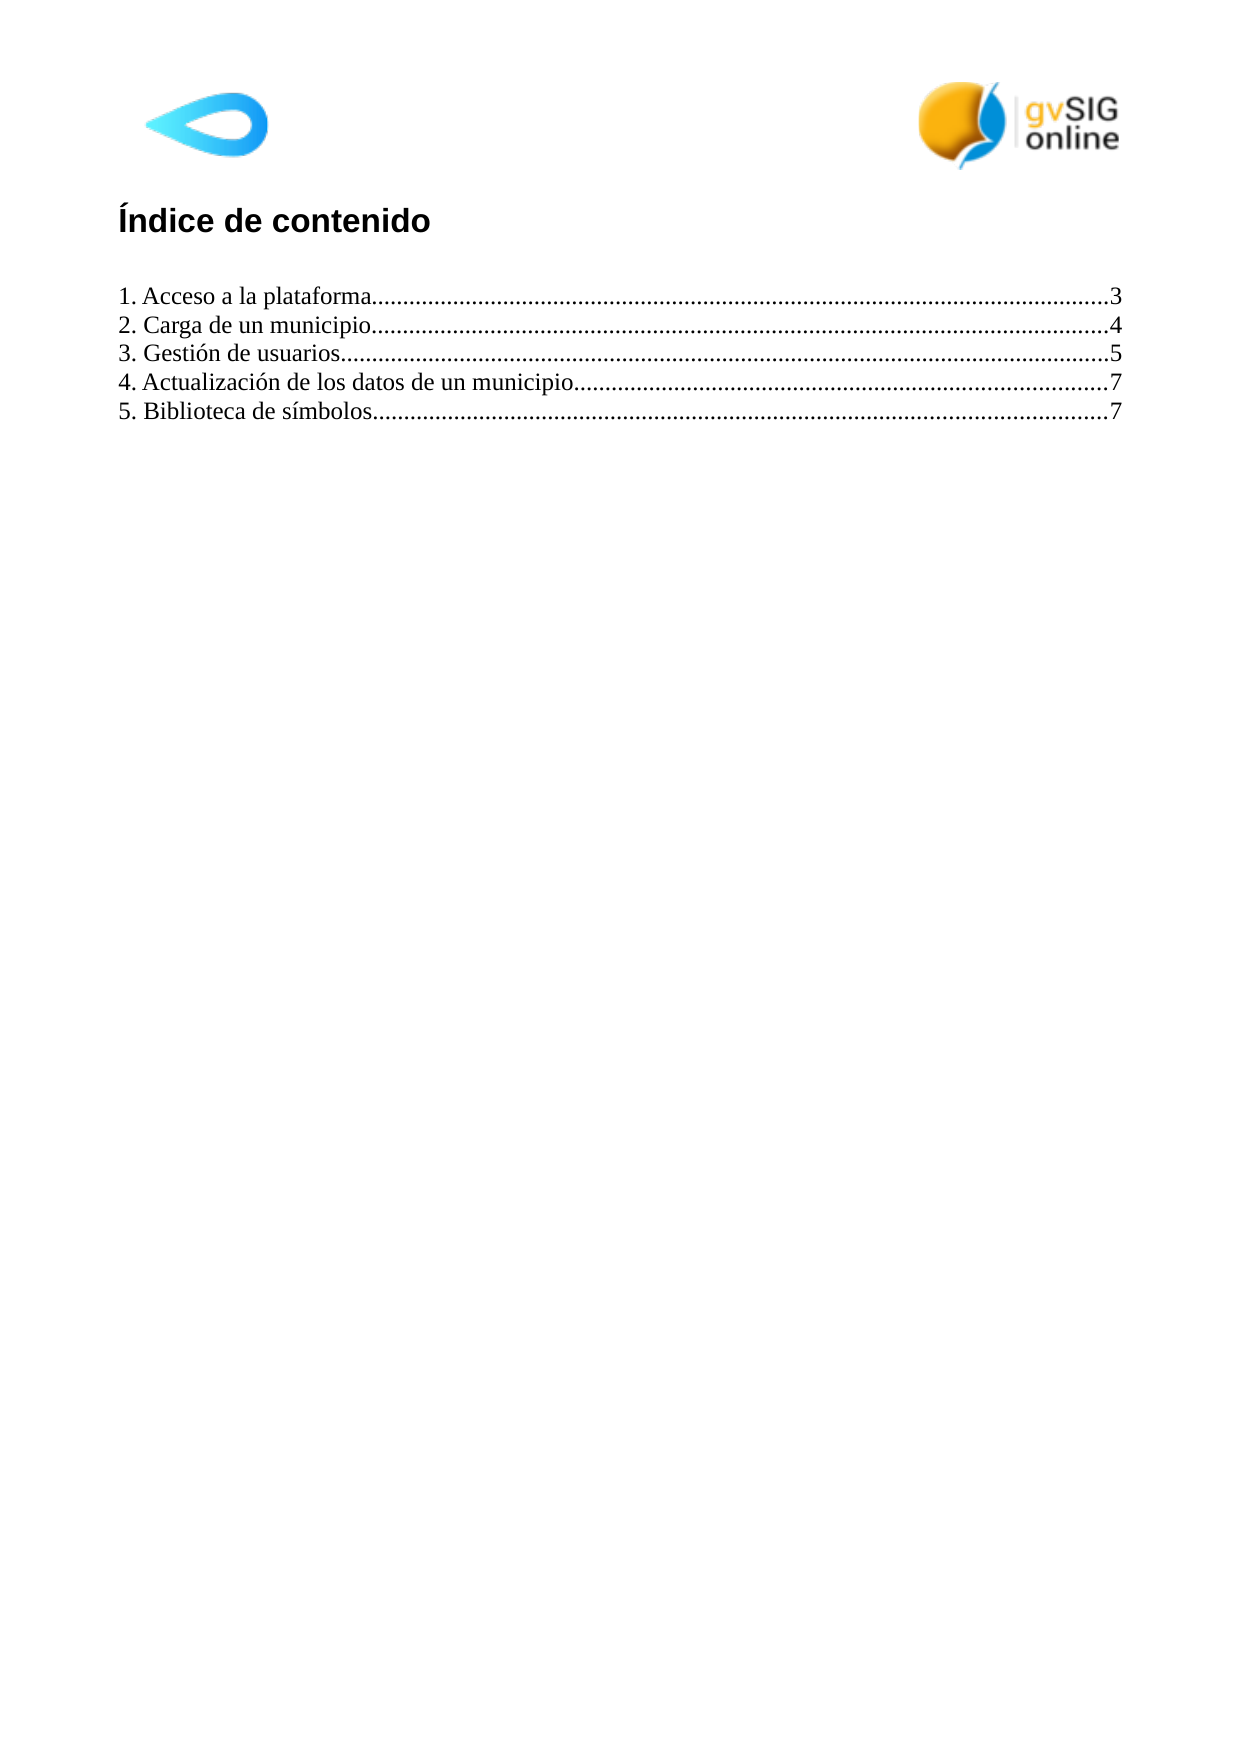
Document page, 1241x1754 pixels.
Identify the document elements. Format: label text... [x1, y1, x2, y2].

text 4. Actualización de los datos de un municipio 7 [118, 367, 1122, 396]
subtitle Índice de contenido [118, 201, 1122, 240]
picture [125, 82, 288, 174]
text 2. Carga de un municipio 4 [118, 310, 1122, 338]
text 3. Gestión de usuarios 5 [118, 338, 1122, 367]
text 1. Acceso a la plataforma 3 [118, 281, 1122, 310]
picture [918, 82, 1119, 170]
text 5. Biblioteca de símbolos 7 [118, 396, 1122, 425]
